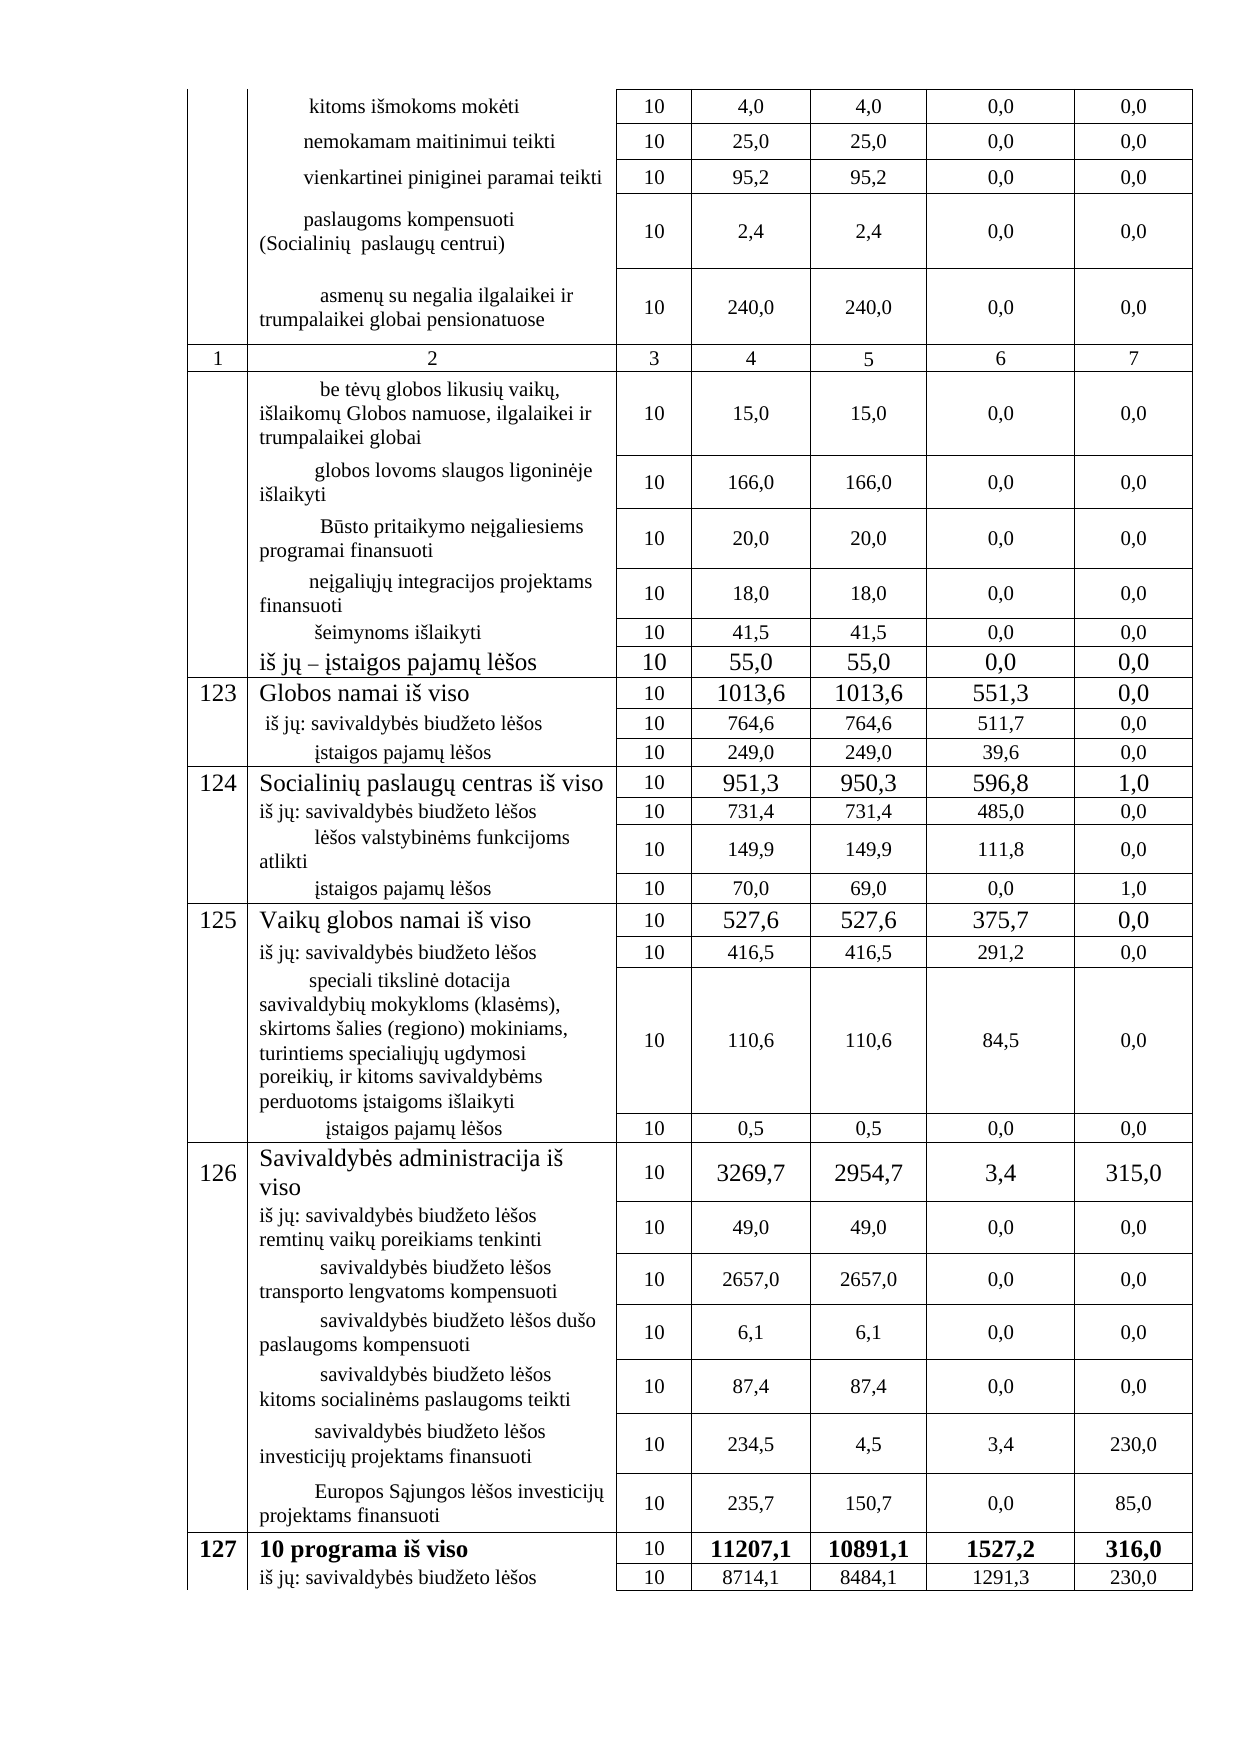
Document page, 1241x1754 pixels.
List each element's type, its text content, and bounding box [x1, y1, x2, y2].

table_cell 110,6 [811, 968, 926, 1113]
table_cell 0,0 [1075, 709, 1192, 738]
table_cell 0,0 [927, 269, 1074, 344]
table_cell 49,0 [811, 1202, 926, 1252]
table_cell 0,0 [1075, 798, 1192, 824]
table_cell 10 [617, 1474, 691, 1532]
table_cell 18,0 [811, 569, 926, 617]
table_cell [188, 1201, 247, 1252]
table_cell 0,0 [1075, 1305, 1192, 1359]
table_cell speciali tikslinė dotacija savivaldybių mokykloms (klasėms), skirtoms šalies (regiono) mokiniams, turintiems specialiųjų ugdymosi poreikių, ir kitoms savivaldybėms perduotoms įstaigoms išlaikyti [248, 967, 616, 1113]
table_cell 6,1 [692, 1305, 810, 1359]
table_cell 731,4 [692, 798, 810, 824]
table_cell 235,7 [692, 1474, 810, 1532]
table_cell 10 [617, 1360, 691, 1413]
table_cell 0,0 [1075, 1114, 1192, 1142]
table_cell 4 [692, 345, 810, 371]
table_cell 41,5 [692, 619, 810, 646]
table_cell 249,0 [811, 739, 926, 766]
table_cell 10 [617, 739, 691, 766]
table_cell savivaldybės biudžeto lėšos kitoms socialinėms paslaugoms teikti [248, 1359, 616, 1413]
table_cell Europos Sąjungos lėšos investicijų projektams finansuoti [248, 1473, 616, 1532]
table_cell 291,2 [927, 937, 1074, 967]
table_cell 10 [617, 1305, 691, 1359]
table_cell [188, 268, 247, 344]
table_cell Savivaldybės administracija iš viso [248, 1143, 616, 1201]
table_cell 0,0 [1075, 194, 1192, 268]
table_cell [188, 618, 247, 646]
table_cell savivaldybės biudžeto lėšos dušo paslaugoms kompensuoti [248, 1304, 616, 1359]
table_cell 3 [617, 345, 691, 371]
table_cell iš jų: savivaldybės biudžeto lėšos [248, 708, 616, 738]
table_cell Vaikų globos namai iš viso [248, 904, 616, 936]
table_cell 2954,7 [811, 1143, 926, 1201]
table_cell 10 [617, 160, 691, 193]
table_cell 55,0 [692, 647, 810, 677]
table_cell 7 [1075, 345, 1192, 371]
table_cell 4,0 [811, 90, 926, 123]
table_cell 0,5 [811, 1114, 926, 1142]
table_cell [188, 1253, 247, 1304]
table_cell 0,0 [1075, 647, 1192, 677]
table_cell 10 [617, 1114, 691, 1142]
table_cell 527,6 [811, 904, 926, 936]
table_cell 150,7 [811, 1474, 926, 1532]
table_cell 511,7 [927, 709, 1074, 738]
table_cell 10 programa iš viso [248, 1533, 616, 1563]
table_cell 230,0 [1075, 1414, 1192, 1473]
table_cell 1 [188, 345, 247, 371]
table_cell 2,4 [811, 194, 926, 268]
table_cell 0,0 [927, 647, 1074, 677]
table_cell 10 [617, 709, 691, 738]
table_cell 20,0 [811, 509, 926, 567]
table_cell 10 [617, 456, 691, 508]
table_cell 10 [617, 1533, 691, 1563]
table_cell 15,0 [692, 372, 810, 455]
table_cell 25,0 [811, 124, 926, 159]
table_cell 10 [617, 569, 691, 617]
table_cell 0,0 [1075, 269, 1192, 344]
table_cell 10 [617, 904, 691, 936]
table_cell 0,5 [692, 1114, 810, 1142]
table_cell 0,0 [1075, 90, 1192, 123]
table_cell globos lovoms slaugos ligoninėje išlaikyti [248, 455, 616, 508]
table_cell 0,0 [1075, 968, 1192, 1113]
table_cell 0,0 [1075, 904, 1192, 936]
table_cell 527,6 [692, 904, 810, 936]
table_cell 49,0 [692, 1202, 810, 1252]
table_cell 0,0 [927, 1360, 1074, 1413]
table_cell [188, 646, 247, 677]
table_cell 149,9 [811, 825, 926, 873]
table_cell 0,0 [927, 1254, 1074, 1304]
table_cell [188, 89, 247, 123]
table_cell 2,4 [692, 194, 810, 268]
table_cell savivaldybės biudžeto lėšos investicijų projektams finansuoti [248, 1413, 616, 1473]
table_cell 2 [248, 345, 616, 371]
table_cell [188, 159, 247, 193]
table_cell 20,0 [692, 509, 810, 567]
table_cell 10 [617, 647, 691, 677]
table_cell [188, 508, 247, 567]
table_cell 87,4 [811, 1360, 926, 1413]
table_cell 0,0 [1075, 509, 1192, 567]
table_cell 25,0 [692, 124, 810, 159]
table_cell 0,0 [927, 1114, 1074, 1142]
table_cell 0,0 [927, 569, 1074, 617]
table_cell 1291,3 [927, 1564, 1074, 1590]
table_cell 10 [617, 1143, 691, 1201]
table_cell 10 [617, 825, 691, 873]
table_cell 127 [188, 1533, 247, 1563]
table_cell 124 [188, 767, 247, 797]
table_cell 731,4 [811, 798, 926, 824]
table_cell 0,0 [1075, 160, 1192, 193]
table_cell [188, 1359, 247, 1413]
table_cell 10 [617, 269, 691, 344]
table_cell 0,0 [1075, 124, 1192, 159]
table_cell 123 [188, 678, 247, 708]
table_cell 315,0 [1075, 1143, 1192, 1201]
table_cell 84,5 [927, 968, 1074, 1113]
table_cell 69,0 [811, 874, 926, 902]
table_cell 10 [617, 90, 691, 123]
table_cell 551,3 [927, 678, 1074, 708]
table_cell 0,0 [927, 874, 1074, 902]
table_cell Globos namai iš viso [248, 678, 616, 708]
table_cell 166,0 [811, 456, 926, 508]
table_cell [188, 1563, 247, 1590]
table_cell 0,0 [927, 372, 1074, 455]
table_cell 0,0 [927, 456, 1074, 508]
table_cell 5 [811, 345, 926, 371]
table_cell 2657,0 [692, 1254, 810, 1304]
table_cell 87,4 [692, 1360, 810, 1413]
table_cell 249,0 [692, 739, 810, 766]
table_cell 950,3 [811, 767, 926, 797]
table_cell 0,0 [1075, 937, 1192, 967]
table_cell 3,4 [927, 1414, 1074, 1473]
table_cell 0,0 [1075, 372, 1192, 455]
table_cell 0,0 [927, 90, 1074, 123]
table_cell 0,0 [1075, 825, 1192, 873]
table_cell [188, 1413, 247, 1473]
table_cell įstaigos pajamų lėšos [248, 873, 616, 902]
table_cell 15,0 [811, 372, 926, 455]
table_cell [188, 967, 247, 1113]
table_cell [188, 873, 247, 902]
table_cell [188, 1304, 247, 1359]
table_cell 1013,6 [692, 678, 810, 708]
table_cell Socialinių paslaugų centras iš viso [248, 767, 616, 797]
table_cell 1527,2 [927, 1533, 1074, 1563]
table_cell 10 [617, 968, 691, 1113]
table_cell nemokamam maitinimui teikti [248, 123, 616, 159]
table_cell 10 [617, 767, 691, 797]
table_cell 0,0 [927, 1474, 1074, 1532]
table_cell [188, 1473, 247, 1532]
table_cell 41,5 [811, 619, 926, 646]
table_cell 10 [617, 194, 691, 268]
table_cell 95,2 [692, 160, 810, 193]
table_cell 1,0 [1075, 874, 1192, 902]
table_cell 18,0 [692, 569, 810, 617]
table_cell Būsto pritaikymo neįgaliesiems programai finansuoti [248, 508, 616, 567]
table_cell iš jų: savivaldybės biudžeto lėšos [248, 797, 616, 824]
table_cell 0,0 [927, 160, 1074, 193]
table_cell 234,5 [692, 1414, 810, 1473]
table_cell 230,0 [1075, 1564, 1192, 1590]
table_cell paslaugoms kompensuoti (Socialinių paslaugų centrui) [248, 193, 616, 268]
table_cell lėšos valstybinėms funkcijoms atlikti [248, 824, 616, 873]
table_cell 10 [617, 678, 691, 708]
table_cell 4,5 [811, 1414, 926, 1473]
table_cell šeimynoms išlaikyti [248, 618, 616, 646]
table_cell [188, 193, 247, 268]
table_cell neįgaliųjų integracijos projektams finansuoti [248, 568, 616, 617]
table_cell 10 [617, 1202, 691, 1252]
table_cell 10 [617, 1414, 691, 1473]
table_cell iš jų: savivaldybės biudžeto lėšos [248, 1563, 616, 1590]
table_cell [188, 372, 247, 455]
table_cell 951,3 [692, 767, 810, 797]
table_cell 0,0 [1075, 456, 1192, 508]
table_cell 240,0 [811, 269, 926, 344]
table_cell 39,6 [927, 739, 1074, 766]
table_cell 10891,1 [811, 1533, 926, 1563]
table_cell 0,0 [927, 619, 1074, 646]
table_cell 485,0 [927, 798, 1074, 824]
table_cell 95,2 [811, 160, 926, 193]
table_cell 10 [617, 619, 691, 646]
table_cell 416,5 [692, 937, 810, 967]
table_cell kitoms išmokoms mokėti [248, 89, 616, 123]
table_cell asmenų su negalia ilgalaikei ir trumpalaikei globai pensionatuose [248, 268, 616, 344]
table_cell 0,0 [1075, 569, 1192, 617]
table_cell iš jų: savivaldybės biudžeto lėšos [248, 936, 616, 967]
table_cell 240,0 [692, 269, 810, 344]
table_cell 0,0 [927, 194, 1074, 268]
table_cell 2657,0 [811, 1254, 926, 1304]
table_cell 0,0 [927, 509, 1074, 567]
table_cell 10 [617, 798, 691, 824]
table_cell 375,7 [927, 904, 1074, 936]
table_cell [188, 568, 247, 617]
table_cell 4,0 [692, 90, 810, 123]
table_cell 111,8 [927, 825, 1074, 873]
table_cell [188, 936, 247, 967]
table_cell 0,0 [1075, 678, 1192, 708]
table_cell [188, 824, 247, 873]
table_cell 10 [617, 874, 691, 902]
table_cell be tėvų globos likusių vaikų, išlaikomų Globos namuose, ilgalaikei ir trumpalaikei globai [248, 372, 616, 455]
table_cell 764,6 [692, 709, 810, 738]
table_cell [188, 708, 247, 738]
table_cell 10 [617, 1564, 691, 1590]
table_cell [188, 1113, 247, 1142]
table_cell įstaigos pajamų lėšos [248, 738, 616, 766]
table_cell 0,0 [927, 1305, 1074, 1359]
table_cell 11207,1 [692, 1533, 810, 1563]
table_cell įstaigos pajamų lėšos [248, 1113, 616, 1142]
table_cell 0,0 [1075, 619, 1192, 646]
table_cell 6 [927, 345, 1074, 371]
table_cell 110,6 [692, 968, 810, 1113]
table_cell 10 [617, 937, 691, 967]
table_cell [188, 797, 247, 824]
table_cell 10 [617, 124, 691, 159]
table_cell iš jų: savivaldybės biudžeto lėšos remtinų vaikų poreikiams tenkinti [248, 1201, 616, 1252]
table_cell 149,9 [692, 825, 810, 873]
table_cell 0,0 [1075, 1202, 1192, 1252]
table_cell 166,0 [692, 456, 810, 508]
table_cell 0,0 [1075, 1254, 1192, 1304]
table_cell [188, 455, 247, 508]
table_cell iš jų – įstaigos pajamų lėšos [248, 646, 616, 677]
table_cell 55,0 [811, 647, 926, 677]
table_cell 764,6 [811, 709, 926, 738]
table_cell 3269,7 [692, 1143, 810, 1201]
table_cell savivaldybės biudžeto lėšos transporto lengvatoms kompensuoti [248, 1253, 616, 1304]
table_cell [188, 123, 247, 159]
table_cell 8714,1 [692, 1564, 810, 1590]
table_cell 0,0 [1075, 739, 1192, 766]
table_cell 10 [617, 372, 691, 455]
table_cell 70,0 [692, 874, 810, 902]
table_cell 1013,6 [811, 678, 926, 708]
table_cell 0,0 [927, 1202, 1074, 1252]
table_cell 0,0 [1075, 1360, 1192, 1413]
table_cell 10 [617, 509, 691, 567]
table_cell vienkartinei piniginei paramai teikti [248, 159, 616, 193]
table_cell 596,8 [927, 767, 1074, 797]
table_cell 316,0 [1075, 1533, 1192, 1563]
table_cell 1,0 [1075, 767, 1192, 797]
table_cell 10 [617, 1254, 691, 1304]
table_cell 85,0 [1075, 1474, 1192, 1532]
table_cell 125 [188, 904, 247, 936]
table_cell 126 [188, 1143, 247, 1201]
table_cell 6,1 [811, 1305, 926, 1359]
table_cell [188, 738, 247, 766]
table_cell 8484,1 [811, 1564, 926, 1590]
table_cell 416,5 [811, 937, 926, 967]
table_cell 0,0 [927, 124, 1074, 159]
table_cell 3,4 [927, 1143, 1074, 1201]
